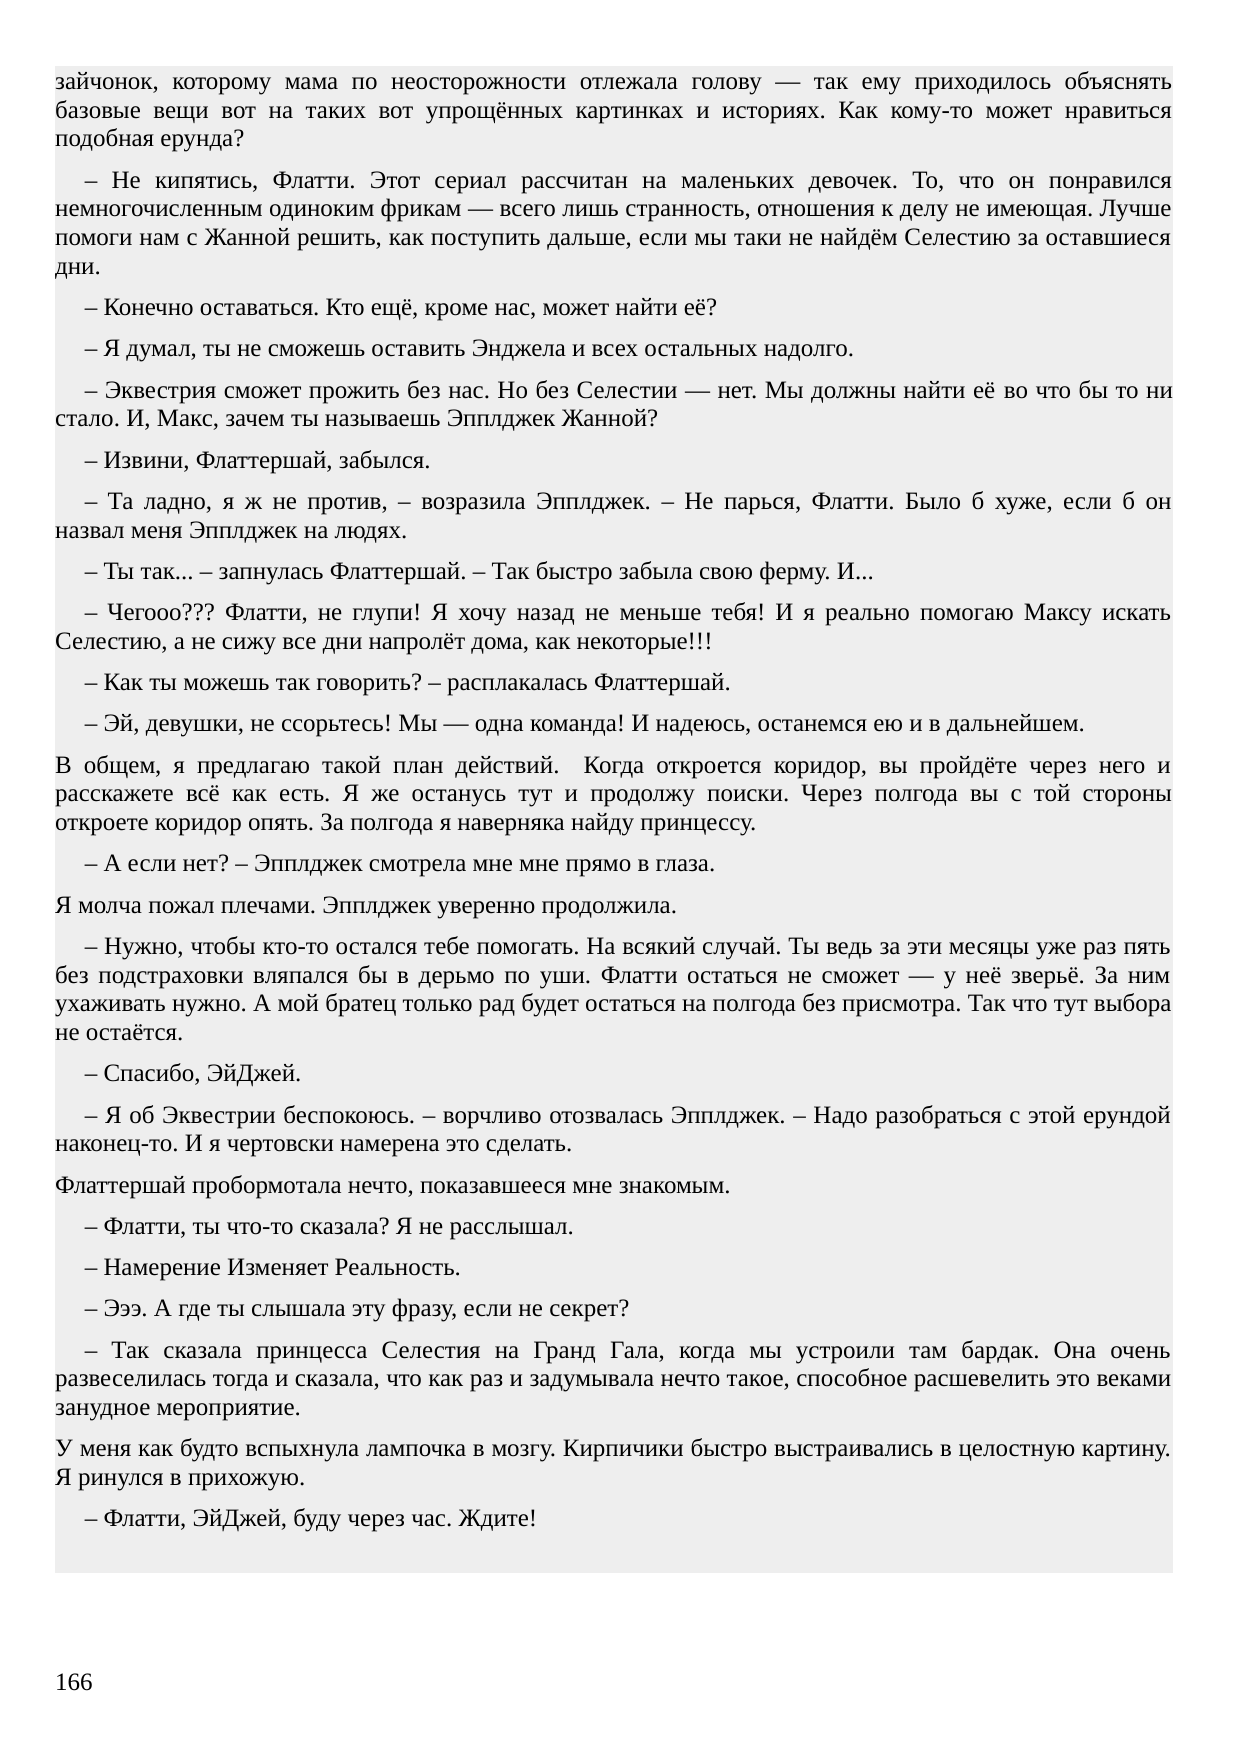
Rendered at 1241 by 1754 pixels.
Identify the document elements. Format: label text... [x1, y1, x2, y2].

text – Флатти, ЭйДжей, буду через час. Ждите! [55, 1503, 1173, 1532]
text – Эээ. А где ты слышала эту фразу, если не секрет? [55, 1293, 1173, 1322]
text – Извини, Флаттершай, забылся. [55, 445, 1173, 473]
list Я молча пожал плечами. Эпплджек уверенно продолжила. [55, 890, 1173, 918]
text – Чегооо??? Флатти, не глупи! Я хочу назад не меньше тебя! И я реально помогаю Максу искать Селестию, а не сижу все дни напролёт дома, как некоторые!!! [55, 597, 1173, 655]
text – Спасибо, ЭйДжей. [55, 1058, 1173, 1087]
text – Ты так... – запнулась Флаттершай. – Так быстро забыла свою ферму. И... [55, 556, 1173, 585]
text – Я об Эквестрии беспокоюсь. – ворчливо отозвалась Эпплджек. – Надо разобраться с этой ерундой наконец-то. И я чертовски намерена это сделать. [55, 1100, 1173, 1157]
list В общем, я предлагаю такой план действий. Когда откроется коридор, вы пройдёте через него и расскажете всё как есть. Я же останусь тут и продолжу поиски. Через полгода вы с той стороны откроете коридор опять. За полгода я наверняка найду принцессу. [55, 750, 1173, 836]
text – Так сказала принцесса Селестия на Гранд Гала, когда мы устроили там бардак. Она очень развеселилась тогда и сказала, что как раз и задумывала нечто такое, способное расшевелить это веками занудное мероприятие. [55, 1335, 1173, 1421]
text – Намерение Изменяет Реальность. [55, 1252, 1173, 1281]
text – Конечно оставаться. Кто ещё, кроме нас, может найти её? [55, 292, 1173, 321]
text зайчонок, которому мама по неосторожности отлежала голову — так ему приходилось объяснять базовые вещи вот на таких вот упрощённых картинках и историях. Как кому-то может нравиться подобная ерунда? [55, 66, 1173, 152]
list Флаттершай пробормотала нечто, показавшееся мне знакомым. [55, 1170, 1173, 1198]
text – Эй, девушки, не ссорьтесь! Мы — одна команда! И надеюсь, останемся ею и в дальнейшем. [55, 708, 1173, 737]
list У меня как будто вспыхнула лампочка в мозгу. Кирпичики быстро выстраивались в целостную картину. Я ринулся в прихожую. [55, 1433, 1173, 1491]
text – Как ты можешь так говорить? – расплакалась Флаттершай. [55, 667, 1173, 696]
text – Флатти, ты что-то сказала? Я не расслышал. [55, 1211, 1173, 1240]
text – Эквестрия сможет прожить без нас. Но без Селестии — нет. Мы должны найти её во что бы то ни стало. И, Макс, зачем ты называешь Эпплджек Жанной? [55, 375, 1173, 432]
text – А если нет? – Эпплджек смотрела мне мне прямо в глаза. [55, 848, 1173, 877]
text – Не кипятись, Флатти. Этот сериал рассчитан на маленьких девочек. То, что он понравился немногочисленным одиноким фрикам — всего лишь странность, отношения к делу не имеющая. Лучше помоги нам с Жанной решить, как поступить дальше, если мы таки не найдём Селестию за оставшиеся дни. [55, 165, 1173, 280]
text – Та ладно, я ж не против, – возразила Эпплджек. – Не парься, Флатти. Было б хуже, если б он назвал меня Эпплджек на людях. [55, 486, 1173, 543]
text – Нужно, чтобы кто-то остался тебе помогать. На всякий случай. Ты ведь за эти месяцы уже раз пять без подстраховки вляпался бы в дерьмо по уши. Флатти остаться не сможет — у неё зверьё. За ним ухаживать нужно. А мой братец только рад будет остаться на полгода без присмотра. Так что тут выбора не остаётся. [55, 931, 1173, 1046]
text – Я думал, ты не сможешь оставить Энджела и всех остальных надолго. [55, 333, 1173, 362]
